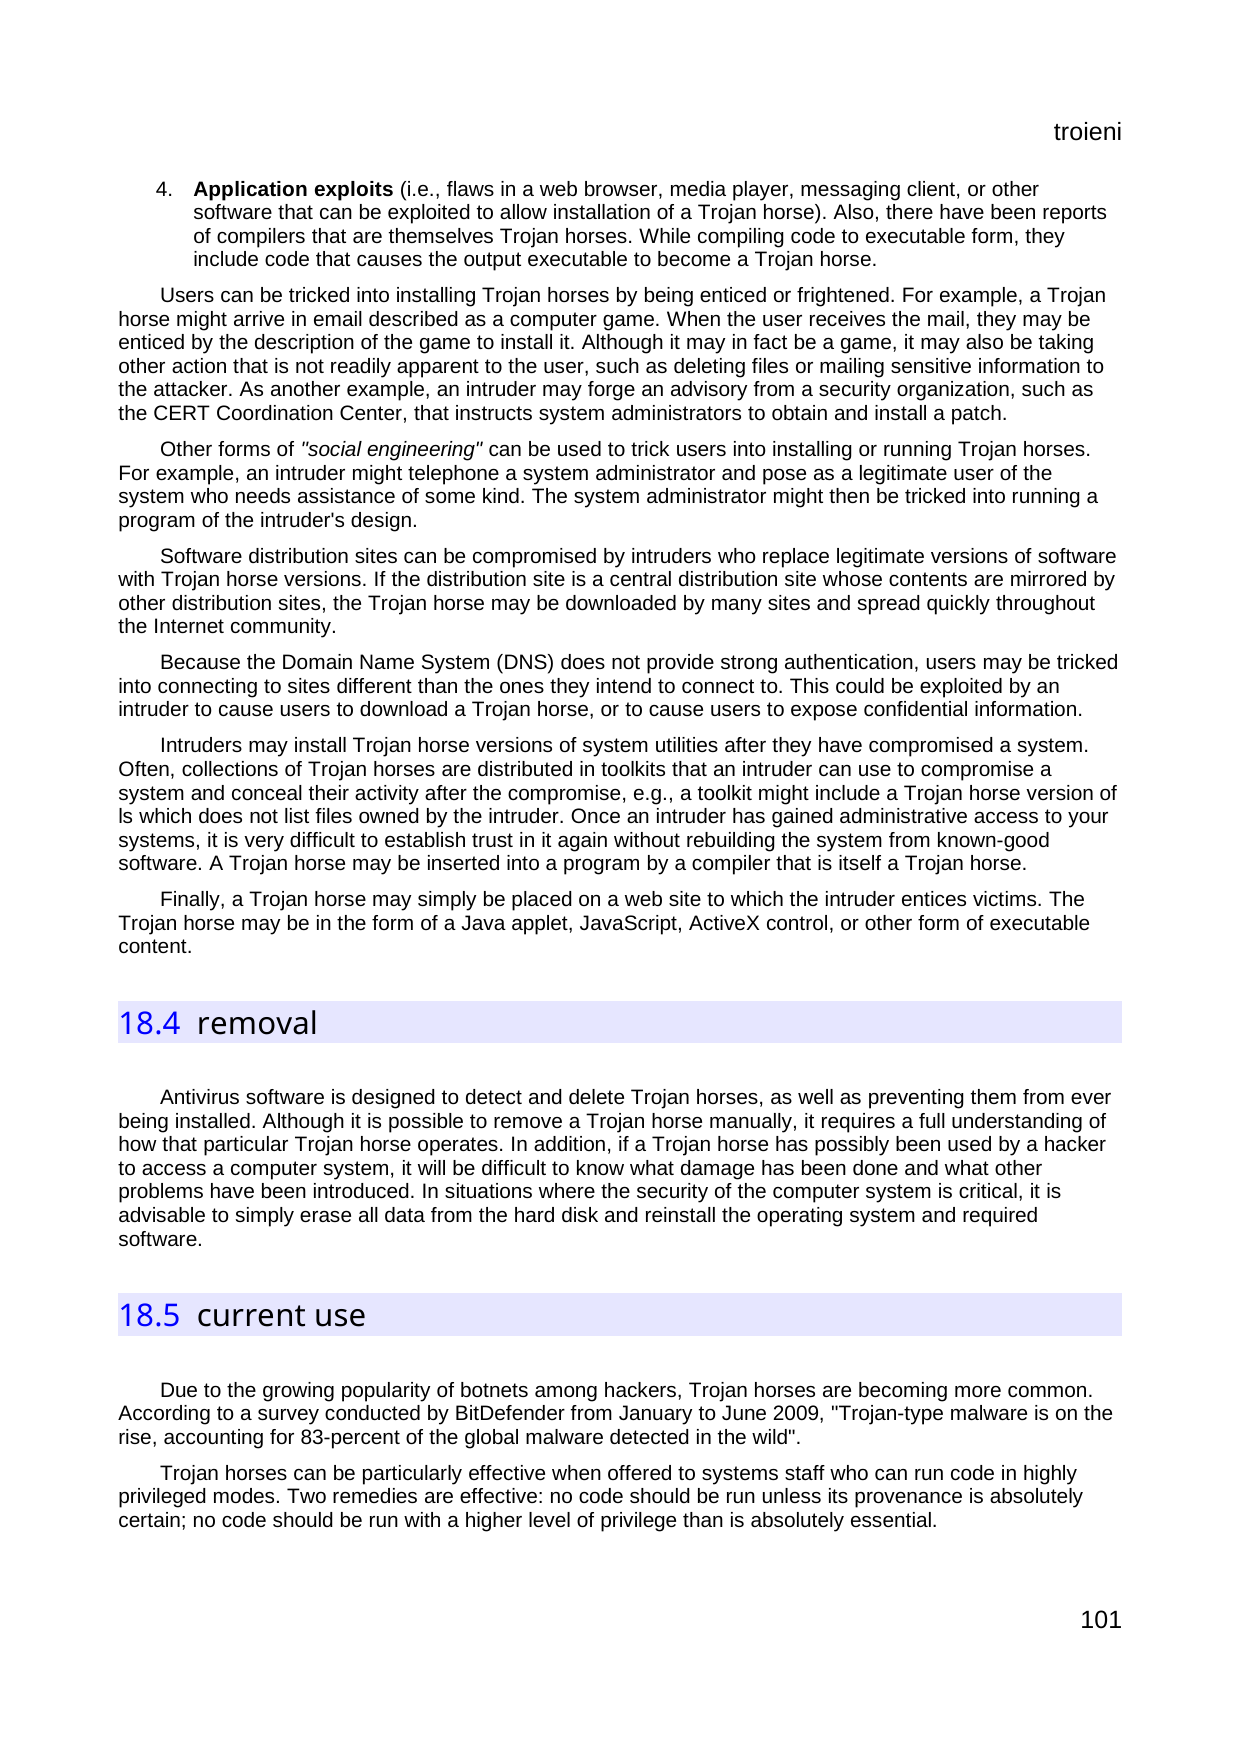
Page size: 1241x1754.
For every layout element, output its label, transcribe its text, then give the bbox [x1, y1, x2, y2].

list Application exploits (i.e., flaws in a web browser, media player, messaging client, or other software that can be exploited to allow installation of a Trojan horse). Also, there have been reports of compilers that are themselves Trojan horses. While compiling code to executable form, they include code that causes the output executable to become a Trojan horse. [156, 177, 1122, 271]
text Software distribution sites can be compromised by intruders who replace legitimate versions of software with Trojan horse versions. If the distribution site is a central distribution site whose contents are mirrored by other distribution sites, the Trojan horse may be downloaded by many sites and spread quickly throughout the Internet community. [118, 544, 1122, 638]
subtitle removal [118, 1001, 1122, 1043]
text Finally, a Trojan horse may simply be placed on a web site to which the intruder entices victims. The Trojan horse may be in the form of a Java applet, JavaScript, ActiveX control, or other form of executable content. [118, 888, 1122, 958]
subtitle current use [118, 1293, 1122, 1336]
text Trojan horses can be particularly effective when offered to systems staff who can run code in highly privileged modes. Two remedies are effective: no code should be run unless its provenance is absolutely certain; no code should be run with a higher level of privilege than is absolutely essential. [118, 1461, 1122, 1532]
text Intruders may install Trojan horse versions of system utilities after they have compromised a system. Often, collections of Trojan horses are distributed in toolkits that an intruder can use to compromise a system and conceal their activity after the compromise, e.g., a toolkit might include a Trojan horse version of ls which does not list files owned by the intruder. Once an intruder has gained administrative access to your systems, it is very difficult to establish trust in it again without rebuilding the system from known-good software. A Trojan horse may be inserted into a program by a compiler that is itself a Trojan horse. [118, 734, 1122, 875]
text Users can be tricked into installing Trojan horses by being enticed or frightened. For example, a Trojan horse might arrive in email described as a computer game. When the user receives the mail, they may be enticed by the description of the game to install it. Although it may in fact be a game, it may also be taking other action that is not readily apparent to the user, such as deleting files or mailing sensitive information to the attacker. As another example, an intruder may forge an advisory from a security organization, such as the CERT Coordination Center, that instructs system administrators to obtain and install a patch. [118, 284, 1122, 425]
text Other forms of "social engineering" can be used to trick users into installing or running Trojan horses. For example, an intruder might telephone a system administrator and pose as a legitimate user of the system who needs assistance of some kind. The system administrator might then be tricked into running a program of the intruder's design. [118, 437, 1122, 532]
text Because the Domain Name System (DNS) does not provide strong authentication, users may be tricked into connecting to sites different than the ones they intend to connect to. This could be exploited by an intruder to cause users to download a Trojan horse, or to cause users to expose confidential information. [118, 651, 1122, 721]
text Antivirus software is designed to detect and delete Trojan horses, as well as preventing them from ever being installed. Although it is possible to remove a Trojan horse manually, it requires a full understanding of how that particular Trojan horse operates. In addition, if a Trojan horse has possibly been used by a hacker to access a computer system, it will be difficult to know what damage has been done and what other problems have been introduced. In situations where the security of the computer system is critical, it is advisable to simply erase all data from the hard disk and reinstall the operating system and required software. [118, 1086, 1122, 1251]
text Due to the growing popularity of botnets among hackers, Trojan horses are becoming more common. According to a survey conducted by BitDefender from January to June 2009, "Trojan-type malware is on the rise, accounting for 83-percent of the global malware detected in the wild". [118, 1378, 1122, 1449]
